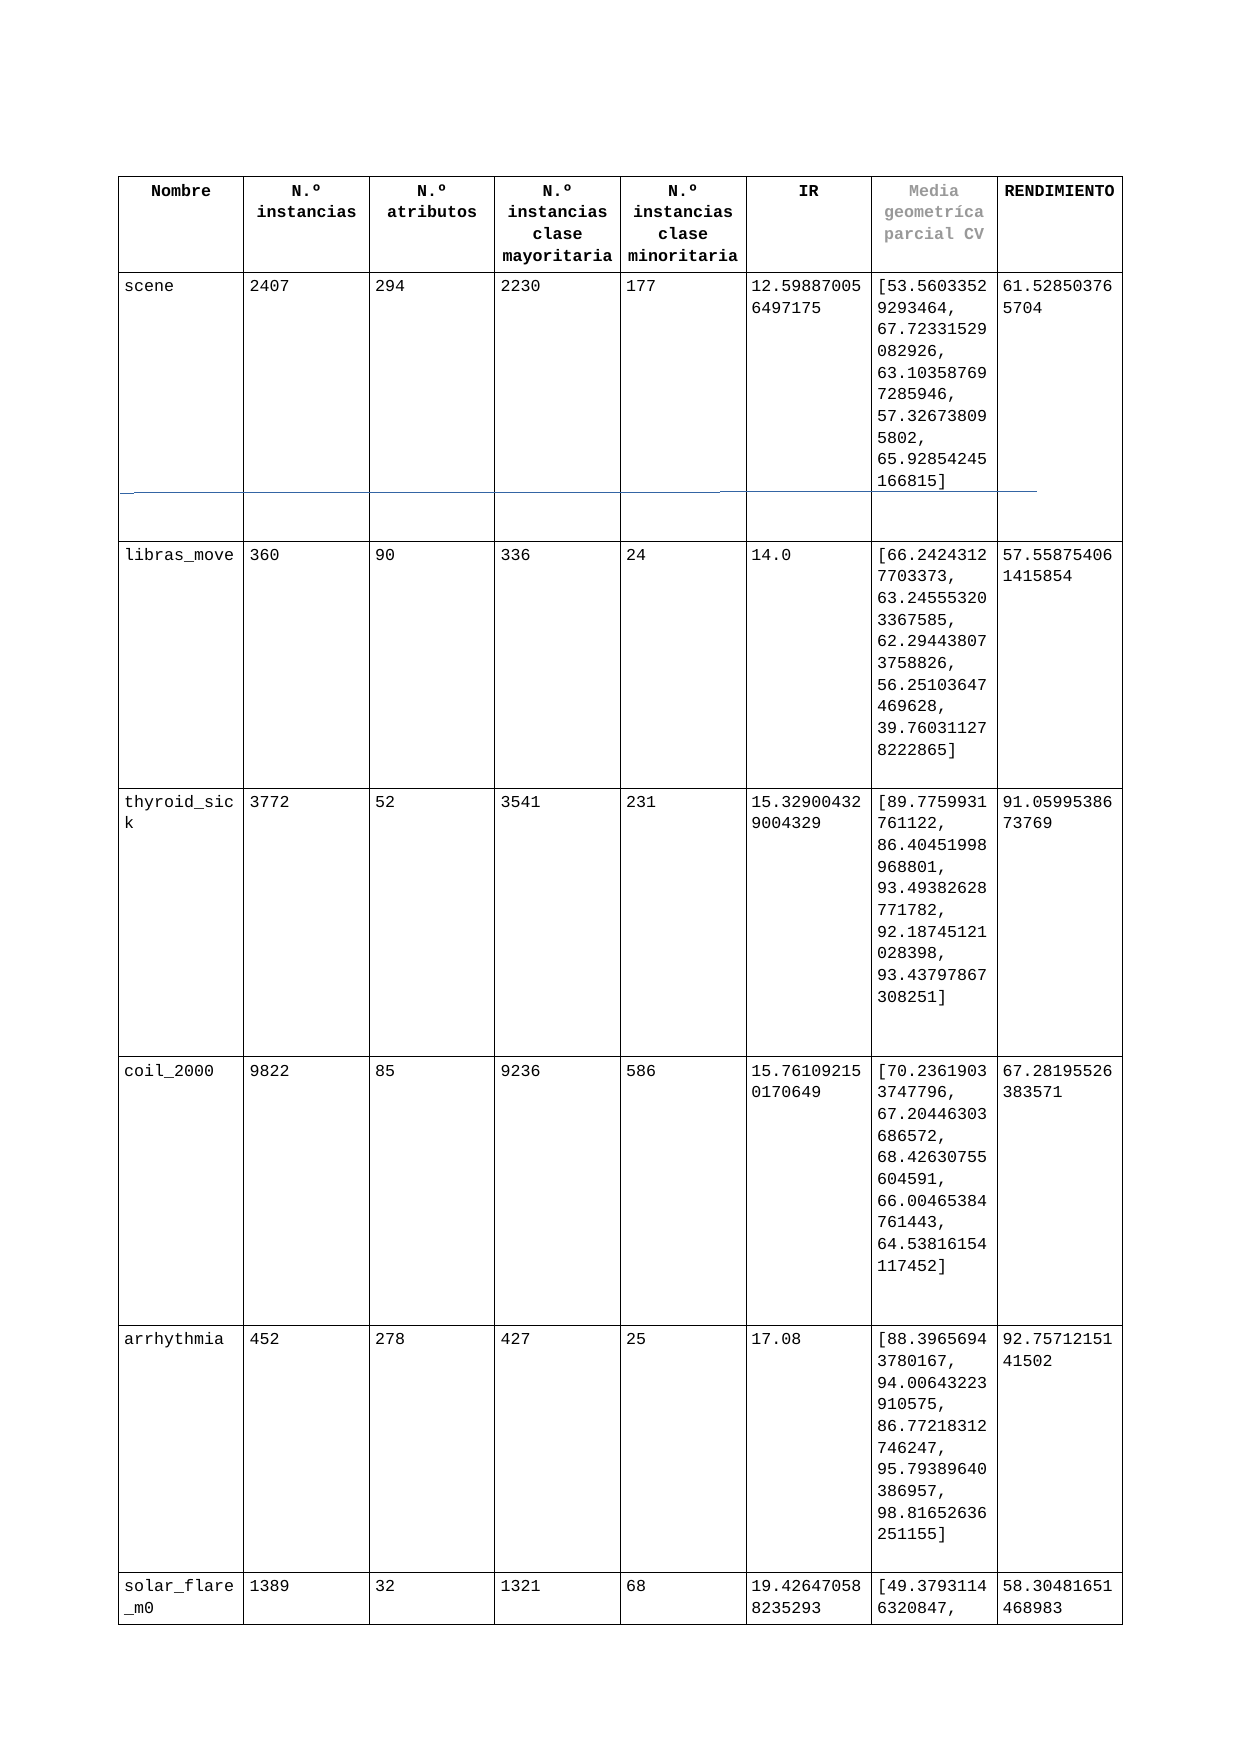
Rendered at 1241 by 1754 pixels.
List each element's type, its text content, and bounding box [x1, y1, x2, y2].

table_cell 3772 [244, 789, 369, 1056]
table_header N.º atributos [370, 177, 494, 272]
table_cell 58.30481651468983 [998, 1573, 1122, 1624]
table_cell 17.08 [747, 1326, 871, 1572]
table_cell 61.528503765704 [998, 273, 1122, 541]
table_cell 452 [244, 1326, 369, 1572]
table_cell 586 [621, 1057, 746, 1325]
table_cell 2407 [244, 273, 369, 492]
table_cell 57.558754061415854 [998, 542, 1122, 788]
table_cell [88.39656943780167, 94.00643223910575, 86.77218312746247, 95.79389640386957, 98.81652636251155] [872, 1326, 997, 1572]
table_cell [53.56033529293464, 67.72331529082926, 63.103587697285946, 57.326738095802, 65.92854245166815] [872, 273, 997, 491]
table_cell [89.7759931761122, 86.40451998968801, 93.49382628771782, 92.18745121028398, 93.43797867308251] [872, 789, 997, 1056]
table_cell arrhythmia [119, 1326, 243, 1572]
table_cell 360 [244, 542, 369, 788]
table_header N.º instancias clase minoritaria [621, 177, 746, 272]
table_header N.º instancias [244, 177, 369, 272]
table_cell 231 [621, 789, 746, 1056]
table_cell libras_move [119, 542, 243, 788]
table_cell 12.598870056497175 [747, 273, 871, 491]
table_cell [66.24243127703373, 63.245553203367585, 62.294438073758826, 56.25103647469628, 39.760311278222865] [872, 542, 997, 788]
table_cell [49.37931146320847, [872, 1573, 997, 1624]
table_cell 2230 [495, 273, 620, 492]
table_cell 427 [495, 1326, 620, 1572]
table_cell 68 [621, 1573, 746, 1624]
table_cell solar_flare_m0 [119, 1573, 243, 1624]
table_cell 67.28195526383571 [998, 1057, 1122, 1325]
table_cell 90 [370, 542, 494, 788]
table_cell 92.7571215141502 [998, 1326, 1122, 1572]
table_cell [747, 492, 871, 541]
table_cell 14.0 [747, 542, 871, 788]
table_cell 52 [370, 789, 494, 1056]
table_cell [370, 493, 494, 541]
table_cell [872, 492, 997, 541]
table_cell coil_2000 [119, 1057, 243, 1325]
table_cell 25 [621, 1326, 746, 1572]
table_cell 336 [495, 542, 620, 788]
table_cell 9822 [244, 1057, 369, 1325]
table_cell 294 [370, 273, 494, 492]
table_header N.º instancias clase mayoritaria [495, 177, 620, 272]
table_header Nombre [119, 177, 243, 272]
table_cell scene [119, 273, 243, 541]
table_cell 24 [621, 542, 746, 788]
table_cell 3541 [495, 789, 620, 1056]
table_cell 15.329004329004329 [747, 789, 871, 1056]
table_cell 9236 [495, 1057, 620, 1325]
table_cell [244, 493, 369, 541]
table_cell 15.761092150170649 [747, 1057, 871, 1325]
table_cell [70.23619033747796, 67.20446303686572, 68.42630755604591, 66.00465384761443, 64.53816154117452] [872, 1057, 997, 1325]
table_cell 1321 [495, 1573, 620, 1624]
table_header IR [747, 177, 871, 272]
table_cell 91.0599538673769 [998, 789, 1122, 1056]
table_cell thyroid_sick [119, 789, 243, 1056]
table_cell 177 [621, 273, 746, 541]
table_header Media geometríca parcial CV [872, 177, 997, 272]
table_cell 85 [370, 1057, 494, 1325]
table_cell 19.426470588235293 [747, 1573, 871, 1624]
table_cell 32 [370, 1573, 494, 1624]
table_cell 1389 [244, 1573, 369, 1624]
table_cell [495, 493, 620, 541]
table_cell 278 [370, 1326, 494, 1572]
table_header RENDIMIENTO [998, 177, 1122, 272]
